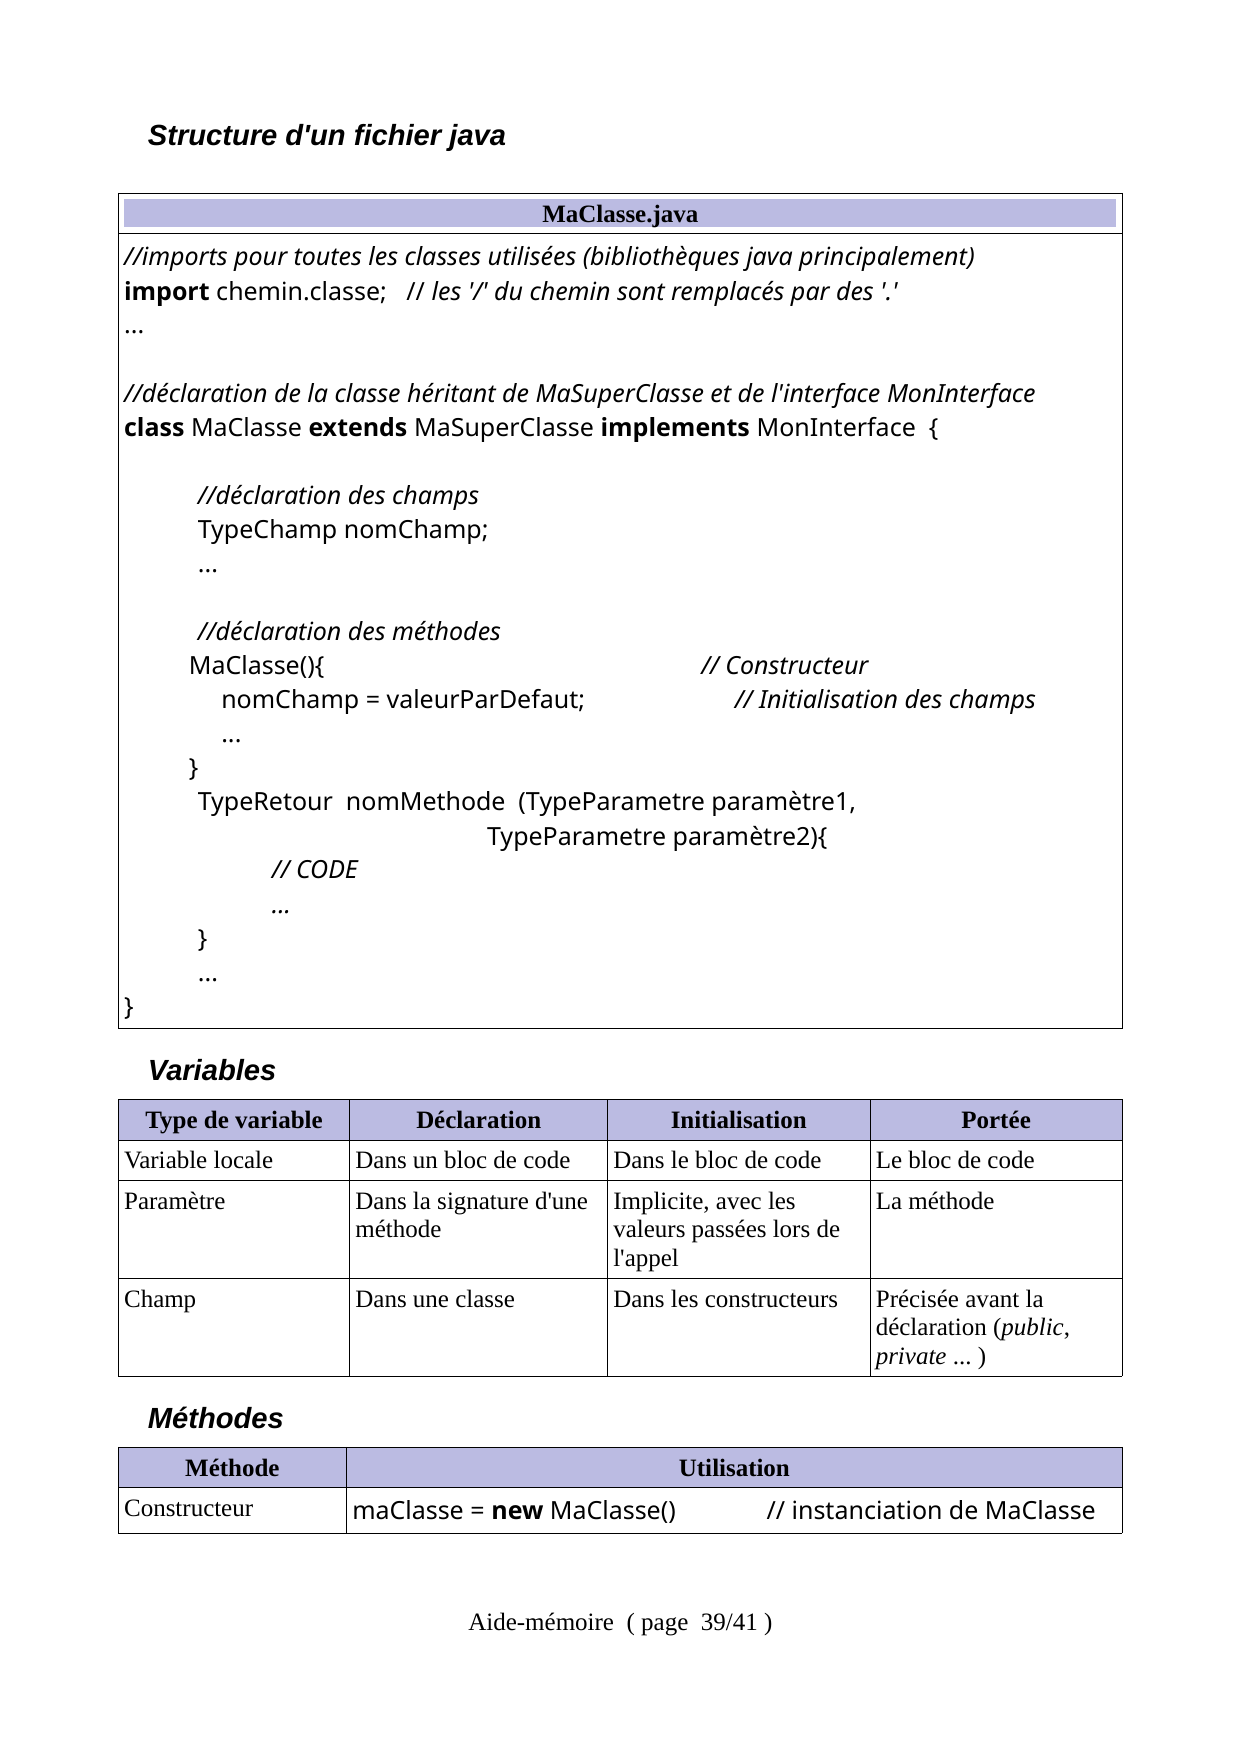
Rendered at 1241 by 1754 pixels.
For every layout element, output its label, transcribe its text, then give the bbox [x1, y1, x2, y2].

subtitle Variables [118, 1053, 1122, 1087]
table_header Utilisation [347, 1448, 1122, 1487]
table_header Initialisation [608, 1100, 870, 1140]
table_cell Champ [119, 1279, 349, 1376]
subtitle Méthodes [118, 1401, 1122, 1434]
table_cell Dans la signature d'une méthode [350, 1181, 607, 1278]
table_cell //imports pour toutes les classes utilisées (bibliothèques java principalement) import chemin.classe; // les '/' du chemin sont remplacés par des '.' ... //déclaration de la classe héritant de MaSuperClasse et de l'interface MonInterface class MaClasse extends MaSuperClasse implements MonInterface { //déclaration des champs TypeChamp nomChamp; ... //déclaration des méthodes MaClasse(){ // Constructeur nomChamp = valeurParDefaut; // Initialisation des champs ... } TypeRetour nomMethode (TypeParametre paramètre1, TypeParametre paramètre2){ // CODE ... } ... } [119, 234, 1122, 1028]
table_cell maClasse = new MaClasse() // instanciation de MaClasse [347, 1488, 1122, 1533]
table_header Portée [871, 1100, 1122, 1140]
table_cell Dans un bloc de code [350, 1141, 607, 1180]
table_header Type de variable [119, 1100, 349, 1140]
table_cell Paramètre [119, 1181, 349, 1278]
table_cell La méthode [871, 1181, 1122, 1278]
table_cell Dans une classe [350, 1279, 607, 1376]
table_cell Dans les constructeurs [608, 1279, 870, 1376]
table_cell Précisée avant la déclaration (public, private ... ) [871, 1279, 1122, 1376]
table_header MaClasse.java [119, 194, 1122, 233]
table_cell Dans le bloc de code [608, 1141, 870, 1180]
table_cell Implicite, avec les valeurs passées lors de l'appel [608, 1181, 870, 1278]
table_cell Constructeur [119, 1488, 346, 1533]
table_header Déclaration [350, 1100, 607, 1140]
table_cell Variable locale [119, 1141, 349, 1180]
table_header Méthode [119, 1448, 346, 1487]
table_cell Le bloc de code [871, 1141, 1122, 1180]
subtitle Structure d'un fichier java [118, 118, 1122, 152]
